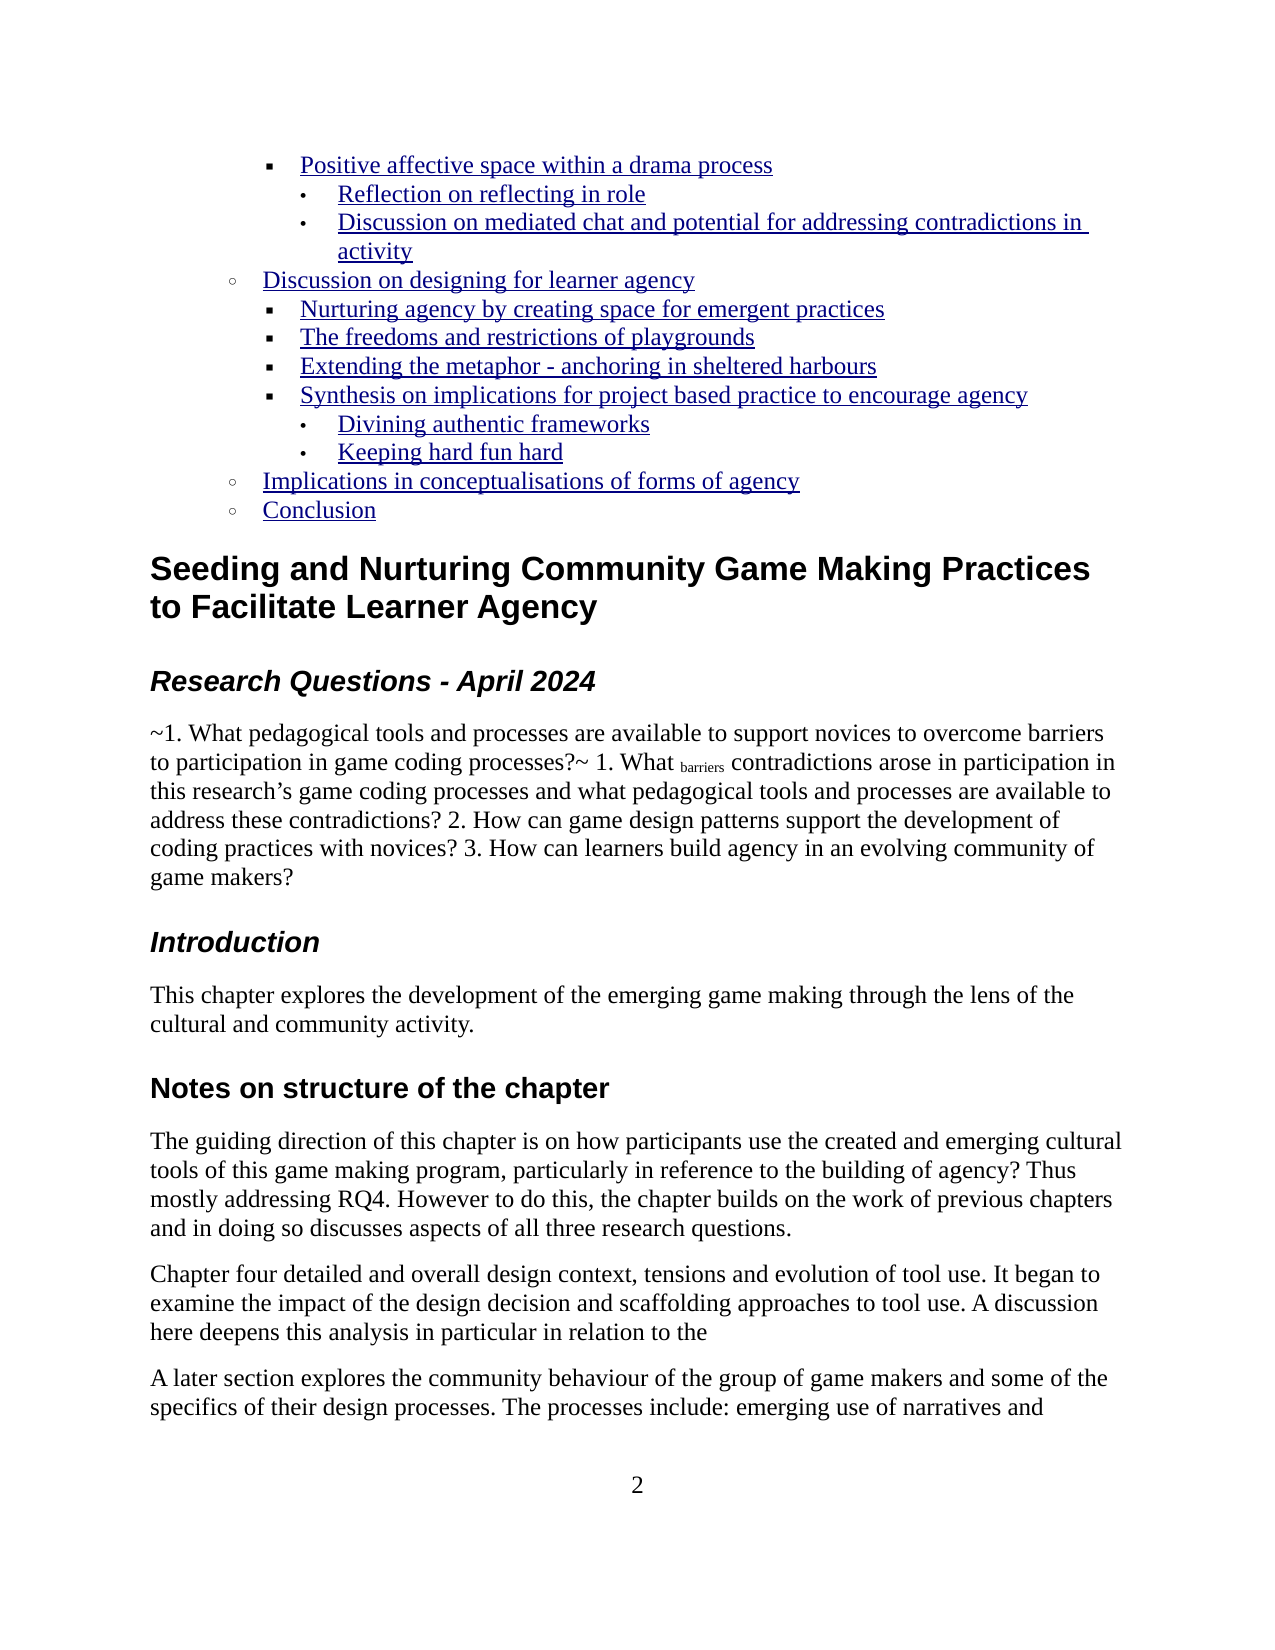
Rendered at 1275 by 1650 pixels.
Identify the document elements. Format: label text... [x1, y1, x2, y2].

list Discussion on designing for learner agency [225, 265, 1125, 294]
subtitle Research Questions - April 2024 [150, 663, 1125, 697]
list Keeping hard fun hard [300, 437, 1125, 466]
text Chapter four detailed and overall design context, tensions and evolution of tool use. It began to examine the impact of the design decision and scaffolding approaches to tool use. A discussion here deepens this analysis in particular in relation to the [150, 1259, 1125, 1346]
subtitle Introduction [150, 925, 1125, 958]
list Positive affective space within a drama process [262, 150, 1125, 179]
subtitle Seeding and Nurturing Community Game Making Practices to Facilitate Learner Agency [150, 549, 1125, 626]
list Reflection on reflecting in role [300, 179, 1125, 207]
list Discussion on mediated chat and potential for addressing contradictions in activity [300, 207, 1125, 265]
text This chapter explores the development of the emerging game making through the lens of the cultural and community activity. [150, 980, 1125, 1037]
list Synthesis on implications for project based practice to encourage agency [262, 380, 1125, 409]
text A later section explores the community behaviour of the group of game makers and some of the specifics of their design processes. The processes include: emerging use of narratives and [150, 1363, 1125, 1421]
text The guiding direction of this chapter is on how participants use the created and emerging cultural tools of this game making program, particularly in reference to the building of agency? Thus mostly addressing RQ4. However to do this, the chapter builds on the work of previous chapters and in doing so discusses aspects of all three research questions. [150, 1126, 1125, 1241]
subtitle Notes on structure of the chapter [150, 1071, 1125, 1105]
list Extending the metaphor - anchoring in sheltered harbours [262, 351, 1125, 380]
list The freedoms and restrictions of playgrounds [262, 322, 1125, 351]
list Implications in conceptualisations of forms of agency [225, 466, 1125, 495]
list Divining authentic frameworks [300, 409, 1125, 437]
text ~1. What pedagogical tools and processes are available to support novices to overcome barriers to participation in game coding processes?~ 1. What barriers contradictions arose in participation in this research’s game coding processes and what pedagogical tools and processes are available to address these contradictions? 2. How can game design patterns support the development of coding practices with novices? 3. How can learners build agency in an evolving community of game makers? [150, 718, 1125, 891]
list Conclusion [225, 495, 1125, 524]
list Nurturing agency by creating space for emergent practices [262, 294, 1125, 322]
